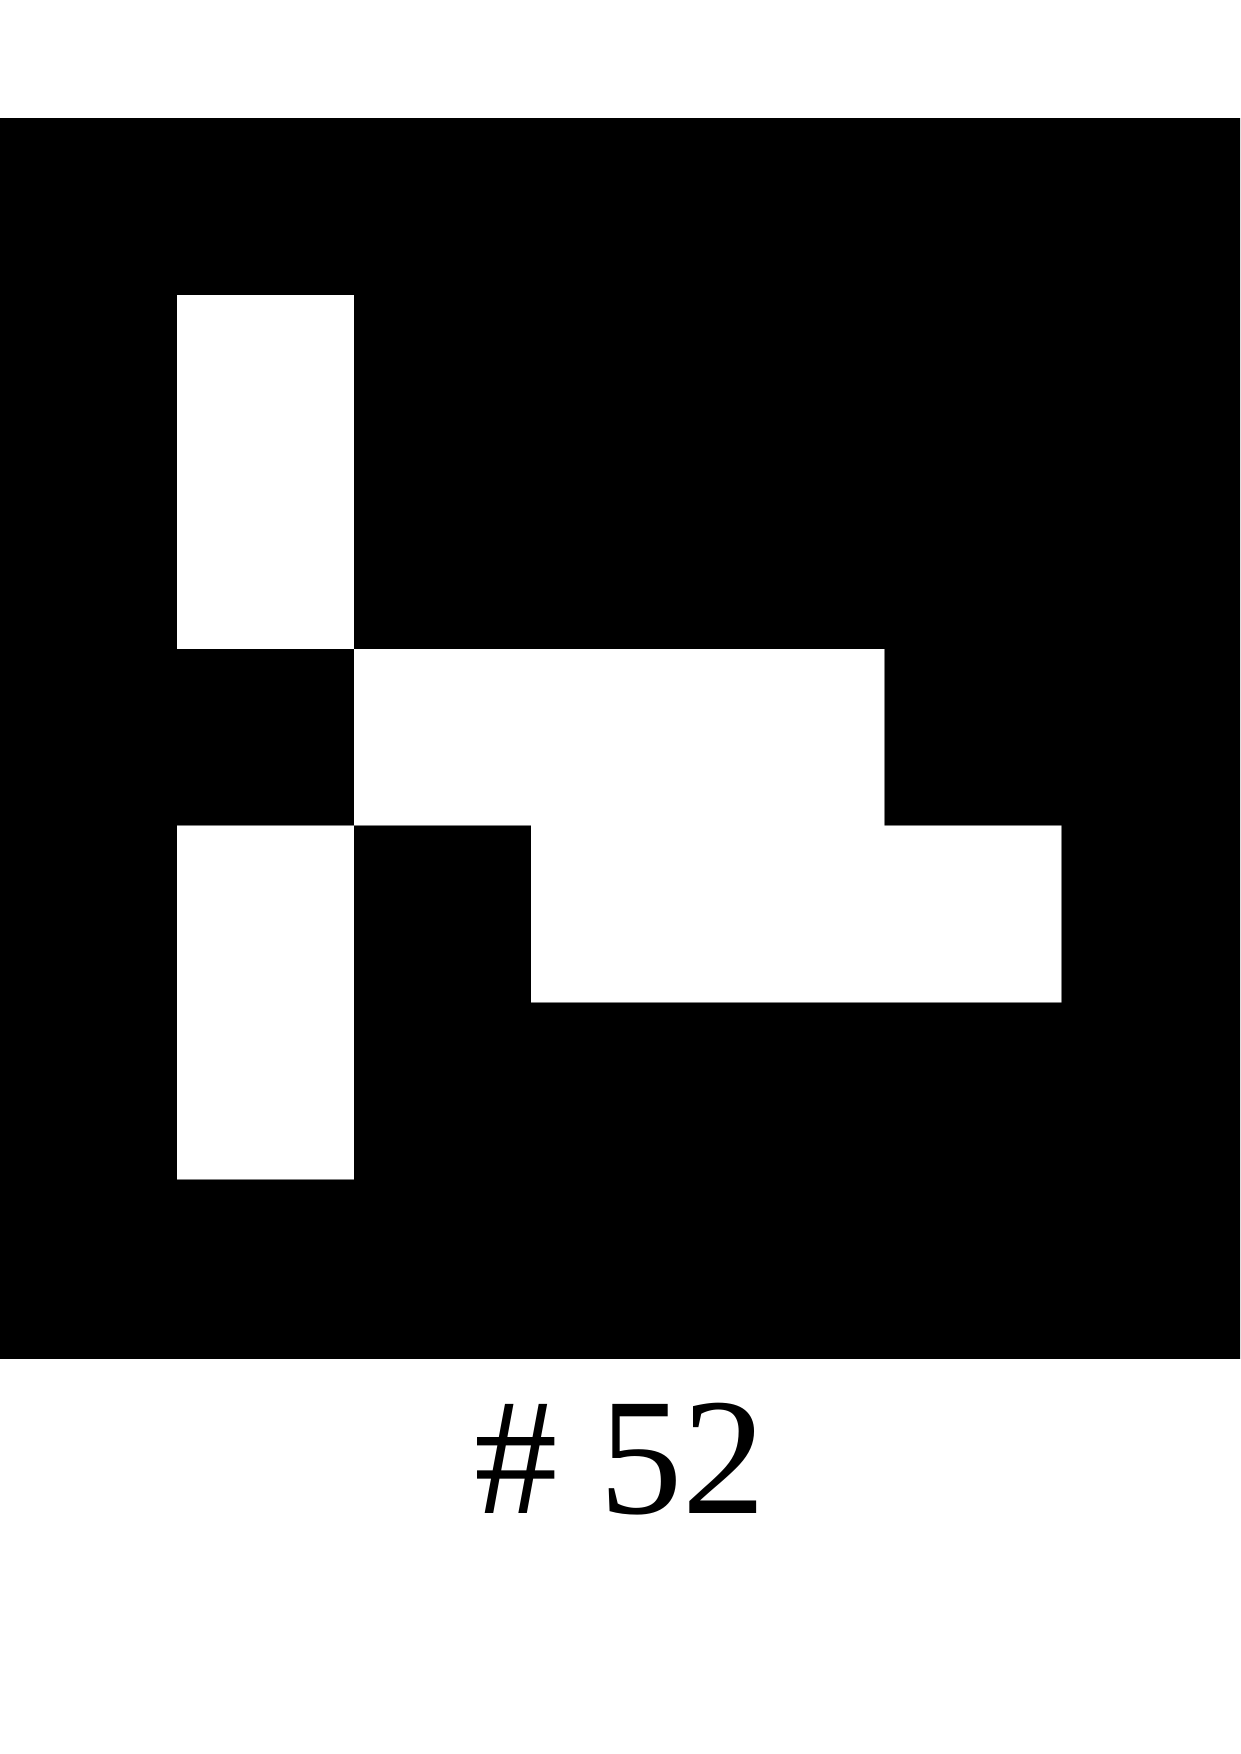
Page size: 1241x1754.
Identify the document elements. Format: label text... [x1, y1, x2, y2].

picture [0, 118, 1241, 1359]
text # 52 [118, 1359, 1122, 1550]
